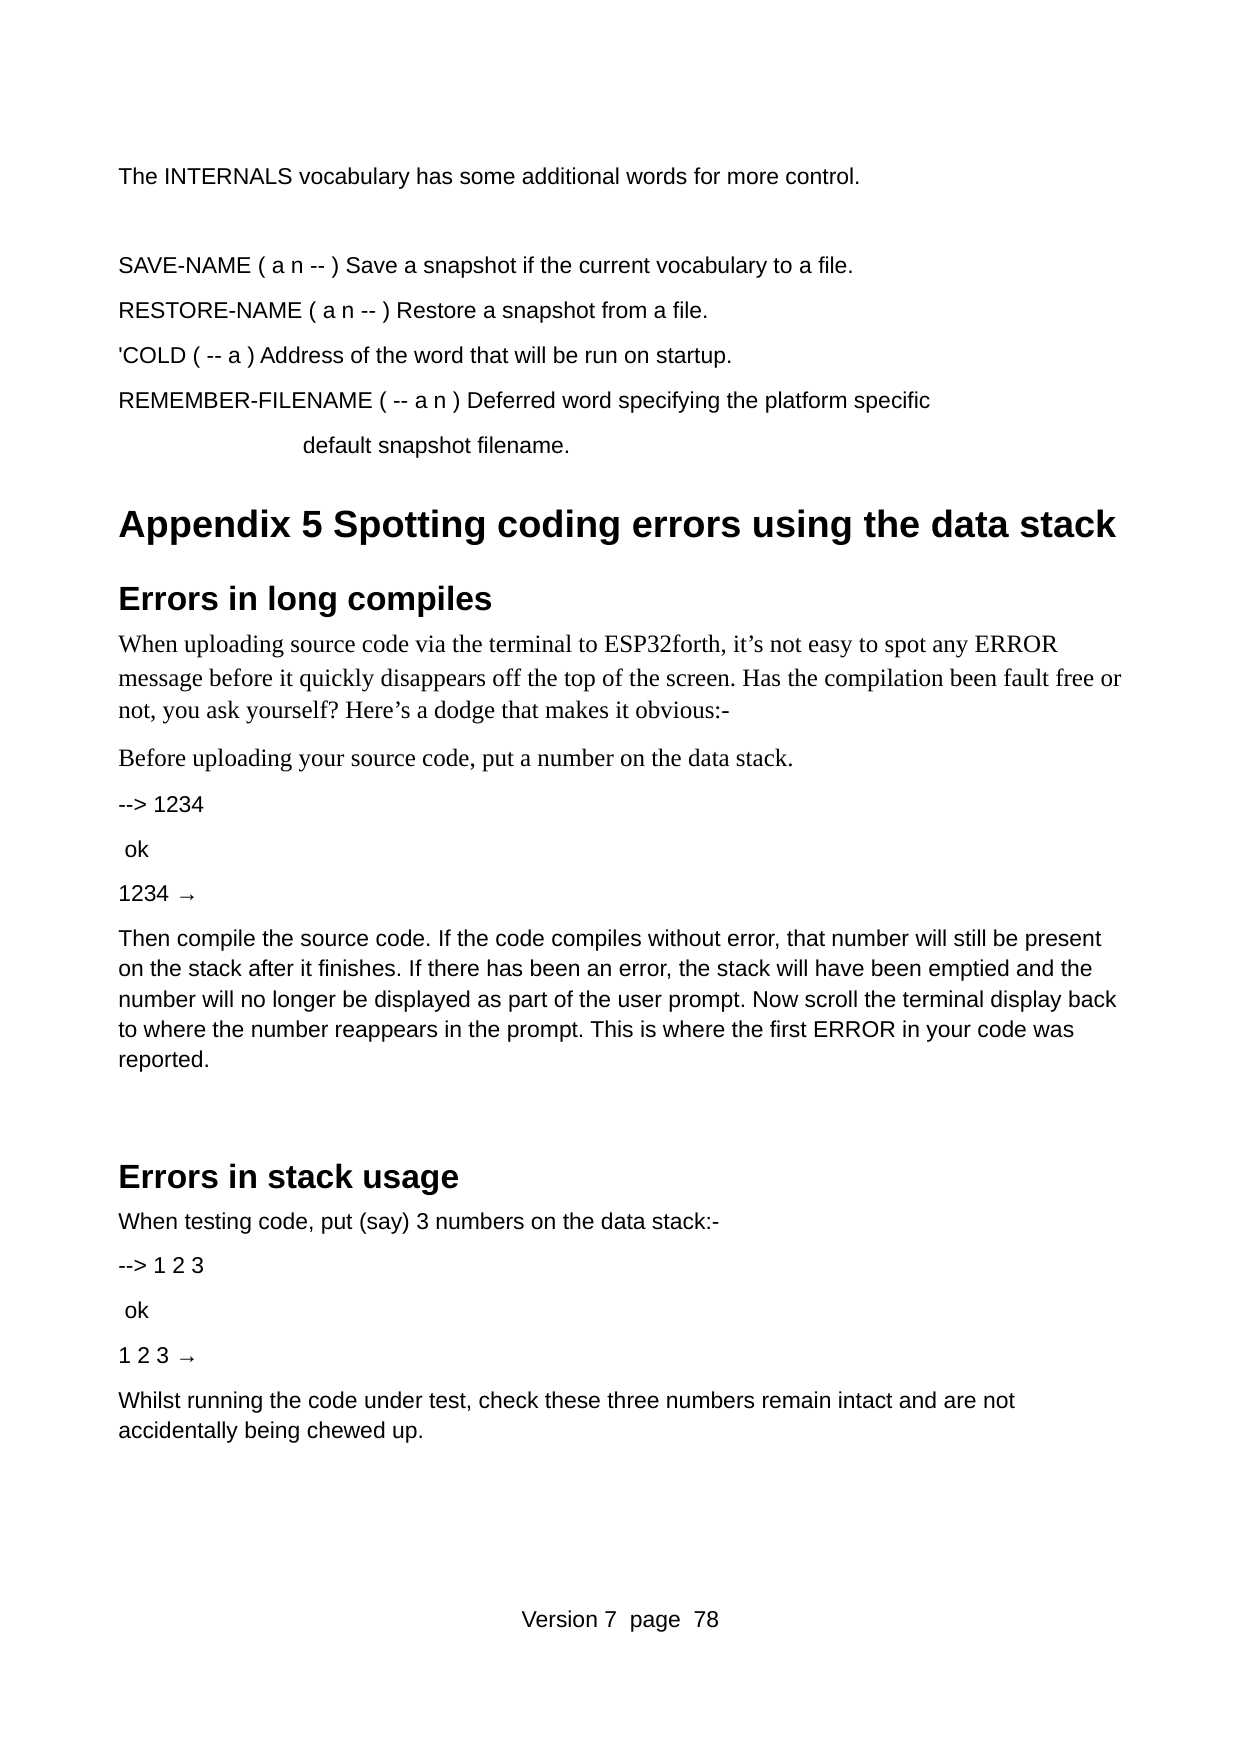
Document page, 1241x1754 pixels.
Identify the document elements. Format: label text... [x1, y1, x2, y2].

text SAVE-NAME ( a n -- ) Save a snapshot if the current vocabulary to a file. [118, 252, 1122, 279]
text When testing code, put (say) 3 numbers on the data stack:- [118, 1208, 1122, 1234]
text --> 1 2 3 [118, 1252, 1122, 1279]
text RESTORE-NAME ( a n -- ) Restore a snapshot from a file. [118, 297, 1122, 324]
text Whilst running the code under test, check these three numbers remain intact and are not accidentally being chewed up. [118, 1387, 1122, 1443]
text --> 1234 [118, 791, 1122, 817]
text Before uploading your source code, put a number on the data stack. [118, 743, 1122, 772]
text Then compile the source code. If the code compiles without error, that number will still be present on the stack after it finishes. If there has been an error, the stack will have been emptied and the number will no longer be displayed as part of the user prompt. Now scroll the terminal display back to where the number reappears in the prompt. This is where the first ERROR in your code was reported. [118, 925, 1122, 1072]
text ok [118, 836, 1122, 862]
text 1234 → [118, 880, 1122, 907]
subtitle Appendix 5 Spotting coding errors using the data stack [118, 501, 1122, 545]
text When uploading source code via the terminal to ESP32forth, it’s not easy to spot any ERROR message before it quickly disappears off the top of the screen. Has the compilation been fault free or not, you ask yourself? Here’s a dodge that makes it obvious:- [118, 629, 1122, 724]
text default snapshot filename. [118, 432, 1122, 458]
text The INTERNALS vocabulary has some additional words for more control. [118, 163, 1122, 189]
subtitle Errors in long compiles [118, 578, 1122, 617]
subtitle Errors in stack usage [118, 1156, 1122, 1195]
text 'COLD ( -- a ) Address of the word that will be run on startup. [118, 342, 1122, 368]
text 1 2 3 → [118, 1342, 1122, 1368]
text ok [118, 1297, 1122, 1323]
text REMEMBER-FILENAME ( -- a n ) Deferred word specifying the platform specific [118, 387, 1122, 413]
